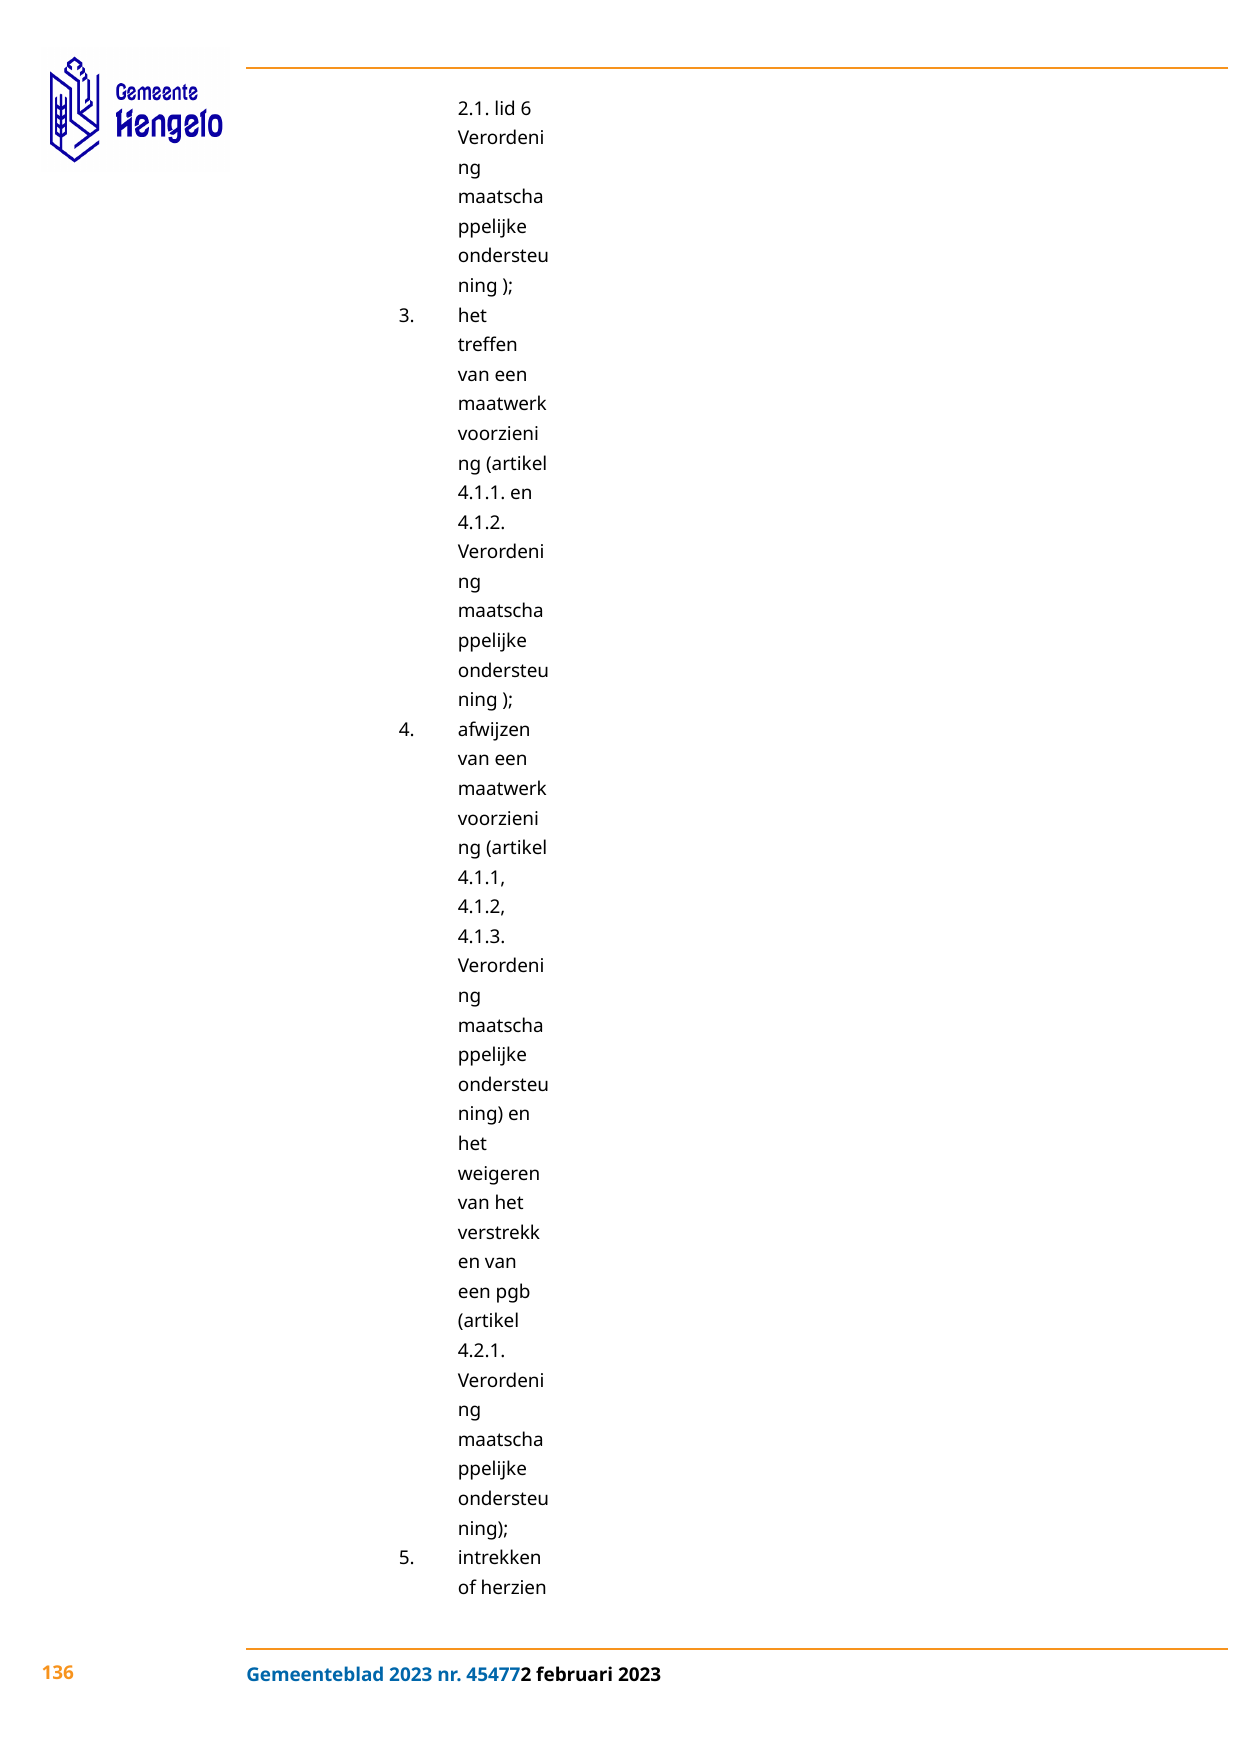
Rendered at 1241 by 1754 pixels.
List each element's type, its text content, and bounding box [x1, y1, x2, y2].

table_cell [700, 95, 850, 1600]
picture [41, 47, 231, 172]
table_cell [248, 95, 398, 1600]
table_cell 2.1. lid 6 Verordening maatschappelijke ondersteuning ); het treffen van een maatwerkvoorziening (artikel 4.1.1. en 4.1.2. Verordening maatschappelijke ondersteuning ); afwijzen van een maatwerkvoorziening (artikel 4.1.1, 4.1.2, 4.1.3. Verordening maatschappelijke ondersteuning) en het weigeren van het verstrekken van een pgb (artikel 4.2.1. Verordening maatschappelijke ondersteuning); intrekken of herzien [399, 95, 549, 1600]
table_cell [1001, 95, 1152, 1600]
table_cell [549, 95, 700, 1600]
table_cell [850, 95, 1001, 1600]
